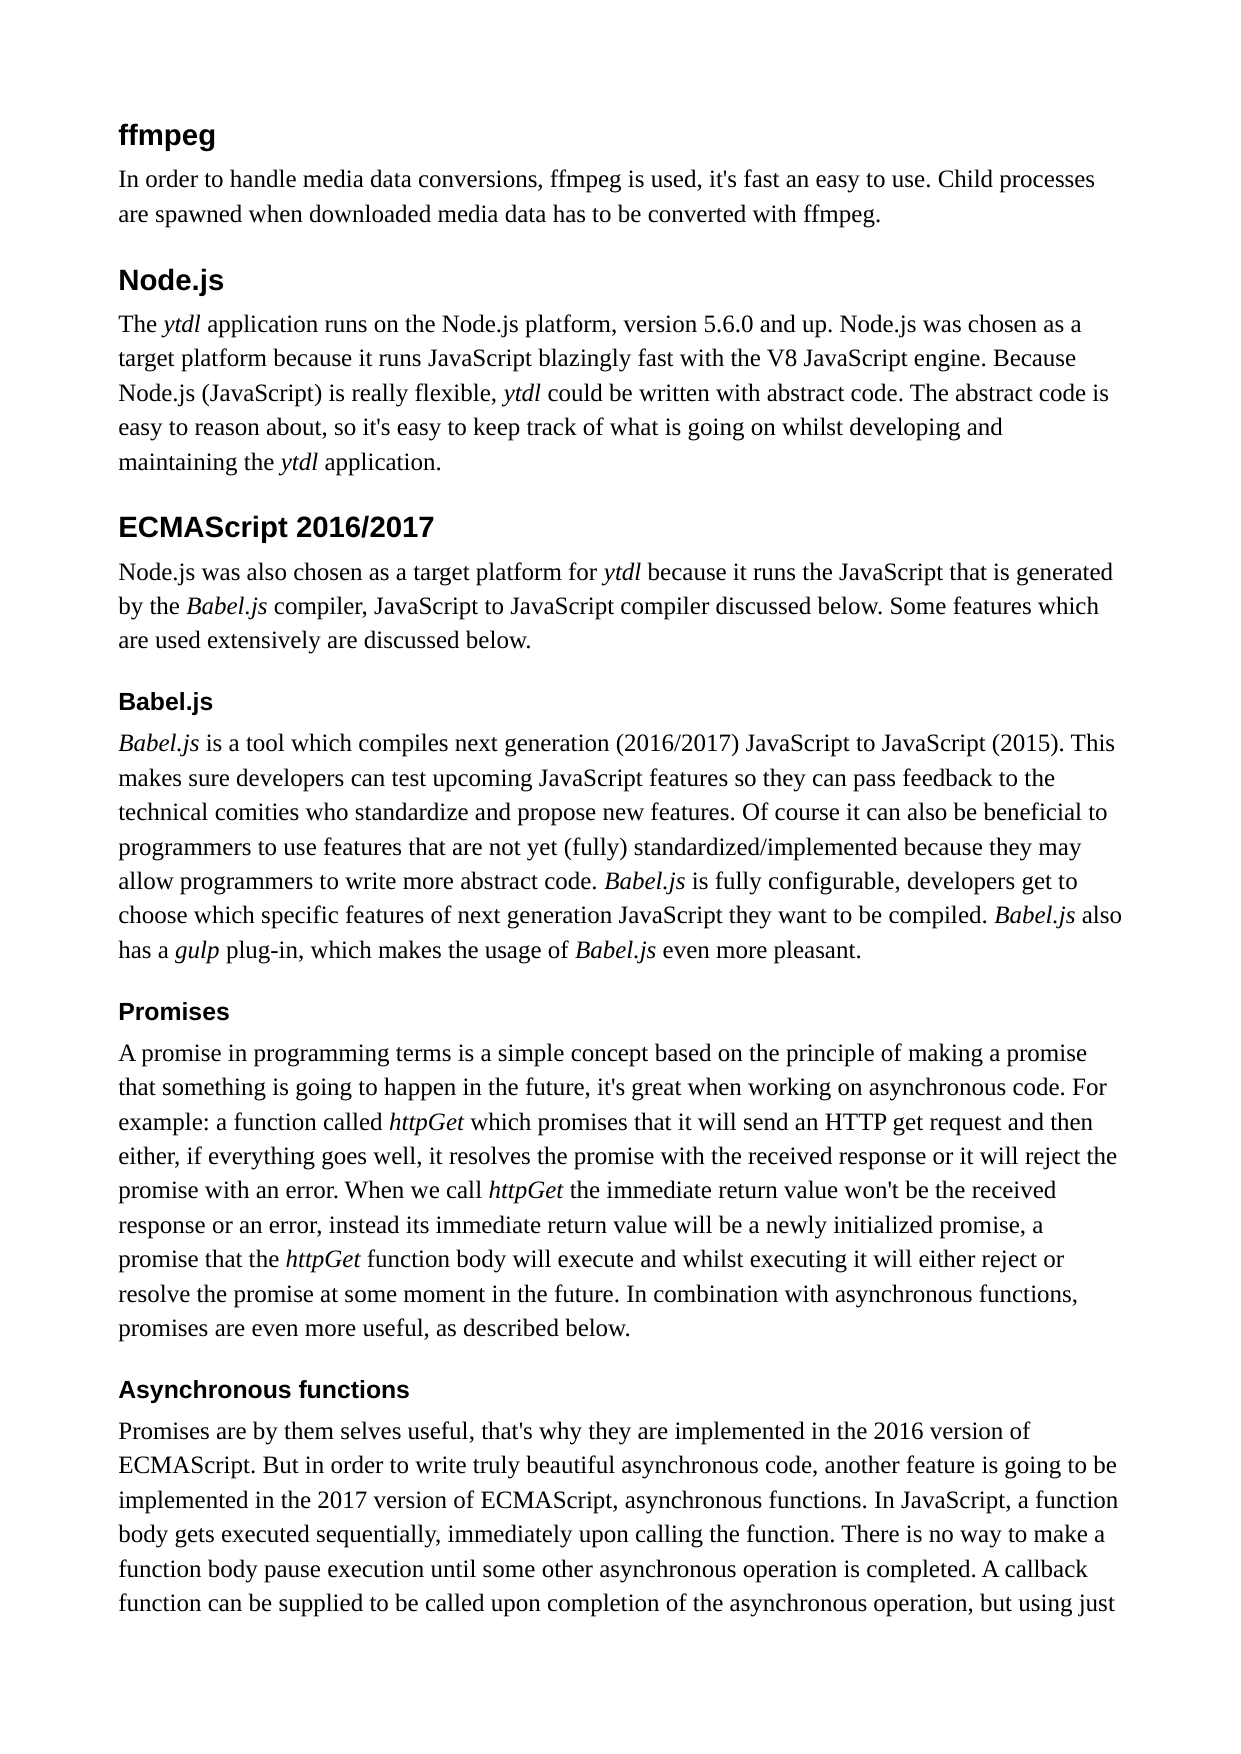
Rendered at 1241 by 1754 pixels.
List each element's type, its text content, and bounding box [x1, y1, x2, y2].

subtitle Babel.js [118, 687, 1122, 716]
text Promises are by them selves useful, that's why they are implemented in the 2016 version of ECMAScript. But in order to write truly beautiful asynchronous code, another feature is going to be implemented in the 2017 version of ECMAScript, asynchronous functions. In JavaScript, a function body gets executed sequentially, immediately upon calling the function. There is no way to make a function body pause execution until some other asynchronous operation is completed. A callback function can be supplied to be called upon completion of the asynchronous operation, but using just [118, 1416, 1122, 1617]
text Babel.js is a tool which compiles next generation (2016/2017) JavaScript to JavaScript (2015). This makes sure developers can test upcoming JavaScript features so they can pass feedback to the technical comities who standardize and propose new features. Of course it can also be beneficial to programmers to use features that are not yet (fully) standardized/implemented because they may allow programmers to write more abstract code. Babel.js is fully configurable, developers get to choose which specific features of next generation JavaScript they want to be compiled. Babel.js also has a gulp plug-in, which makes the usage of Babel.js even more pleasant. [118, 728, 1122, 964]
text In order to handle media data conversions, ffmpeg is used, it's fast an easy to use. Child processes are spawned when downloaded media data has to be converted with ffmpeg. [118, 164, 1122, 228]
subtitle ffmpeg [118, 118, 1122, 152]
subtitle ECMAScript 2016/2017 [118, 510, 1122, 544]
subtitle Promises [118, 997, 1122, 1025]
text A promise in programming terms is a simple concept based on the principle of making a promise that something is going to happen in the future, it's great when working on asynchronous code. For example: a function called httpGet which promises that it will send an HTTP get request and then either, if everything goes well, it resolves the promise with the received response or it will reject the promise with an error. When we call httpGet the immediate return value won't be the received response or an error, instead its immediate return value will be a newly initialized promise, a promise that the httpGet function body will execute and whilst executing it will either reject or resolve the promise at some moment in the future. In combination with asynchronous functions, promises are even more useful, as described below. [118, 1038, 1122, 1342]
text The ytdl application runs on the Node.js platform, version 5.6.0 and up. Node.js was chosen as a target platform because it runs JavaScript blazingly fast with the V8 JavaScript engine. Because Node.js (JavaScript) is really flexible, ytdl could be written with abstract code. The abstract code is easy to reason about, so it's easy to keep track of what is going on whilst developing and maintaining the ytdl application. [118, 309, 1122, 475]
text Node.js was also chosen as a target platform for ytdl because it runs the JavaScript that is generated by the Babel.js compiler, JavaScript to JavaScript compiler discussed below. Some features which are used extensively are discussed below. [118, 557, 1122, 654]
subtitle Asynchronous functions [118, 1375, 1122, 1403]
subtitle Node.js [118, 262, 1122, 296]
